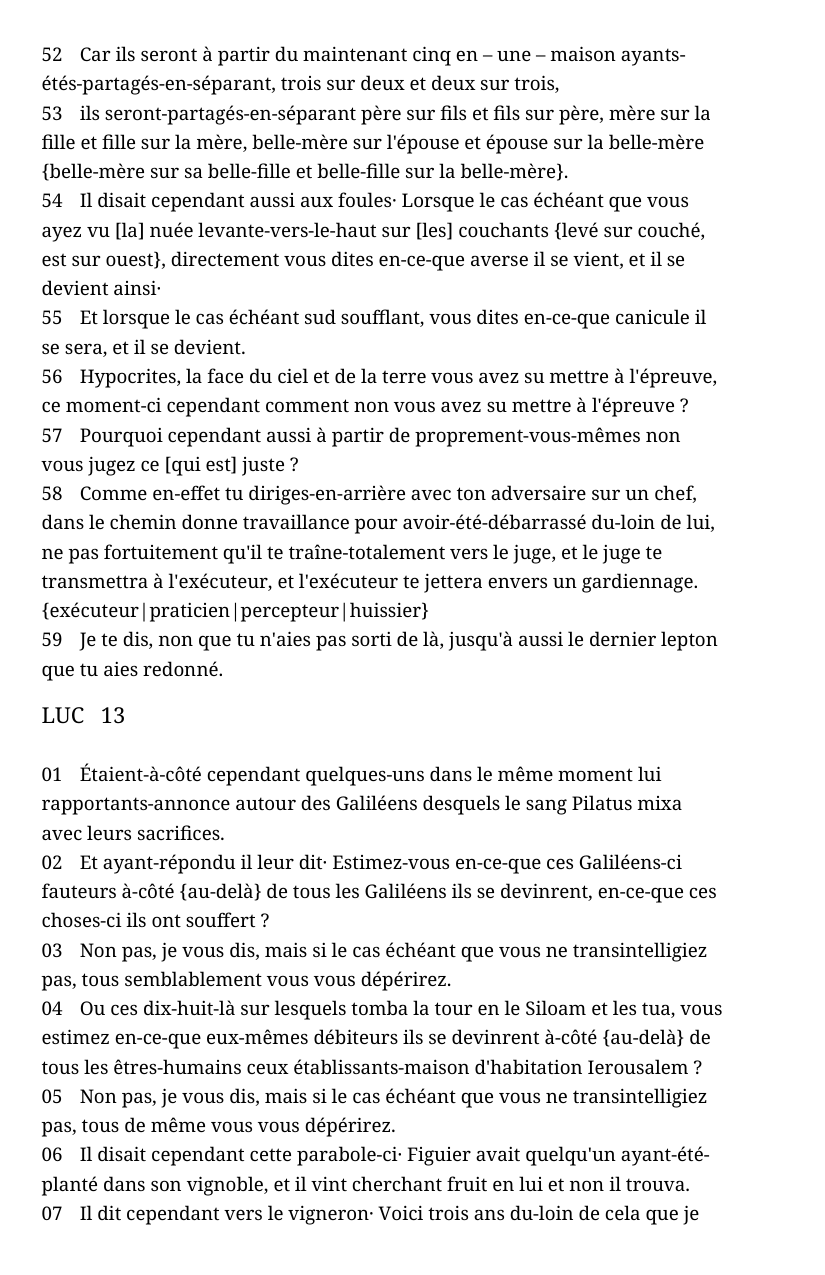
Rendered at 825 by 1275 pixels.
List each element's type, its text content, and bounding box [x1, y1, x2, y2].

text 01 Étaient-à-côté cependant quelques-uns dans le même moment lui rapportants-annonce autour des Galiléens desquels le sang Pilatus mixa avec leurs sacrifices. 02 Et ayant-répondu il leur dit· Estimez-vous en-ce-que ces Galiléens-ci fauteurs à-côté {au-delà} de tous les Galiléens ils se devinrent, en-ce-que ces choses-ci ils ont souffert ? 03 Non pas, je vous dis, mais si le cas échéant que vous ne transintelligiez pas, tous semblablement vous vous dépérirez. 04 Ou ces dix-huit-là sur lesquels tomba la tour en le Siloam et les tua, vous estimez en-ce-que eux-mêmes débiteurs ils se devinrent à-côté {au-delà} de tous les êtres-humains ceux établissants-maison d'habitation Ierousalem ? 05 Non pas, je vous dis, mais si le cas échéant que vous ne transintelligiez pas, tous de même vous vous dépérirez. 06 Il disait cependant cette parabole-ci· Figuier avait quelqu'un ayant-été-planté dans son vignoble, et il vint cherchant fruit en lui et non il trouva. 07 Il dit cependant vers le vigneron· Voici trois ans du-loin de cela que je [41, 734, 724, 1226]
text LUC 13 [41, 700, 724, 730]
text 52 Car ils seront à partir du maintenant cinq en – une – maison ayants-étés-partagés-en-séparant, trois sur deux et deux sur trois, 53 ils seront-partagés-en-séparant père sur fils et fils sur père, mère sur la fille et fille sur la mère, belle-mère sur l'épouse et épouse sur la belle-mère {belle-mère sur sa belle-fille et belle-fille sur la belle-mère}. 54 Il disait cependant aussi aux foules· Lorsque le cas échéant que vous ayez vu [la] nuée levante-vers-le-haut sur [les] couchants {levé sur couché, est sur ouest}, directement vous dites en-ce-que averse il se vient, et il se devient ainsi· 55 Et lorsque le cas échéant sud soufflant, vous dites en-ce-que canicule il se sera, et il se devient. 56 Hypocrites, la face du ciel et de la terre vous avez su mettre à l'épreuve, ce moment-ci cependant comment non vous avez su mettre à l'épreuve ? 57 Pourquoi cependant aussi à partir de proprement-vous-mêmes non vous jugez ce [qui est] juste ? 58 Comme en-effet tu diriges-en-arrière avec ton adversaire sur un chef, dans le chemin donne travaillance pour avoir-été-débarrassé du-loin de lui, ne pas fortuitement qu'il te traîne-totalement vers le juge, et le juge te transmettra à l'exécuteur, et l'exécuteur te jettera envers un gardiennage. {exécuteur|praticien|percepteur|huissier} 59 Je te dis, non que tu n'aies pas sorti de là, jusqu'à aussi le dernier lepton que tu aies redonné. [41, 41, 724, 682]
